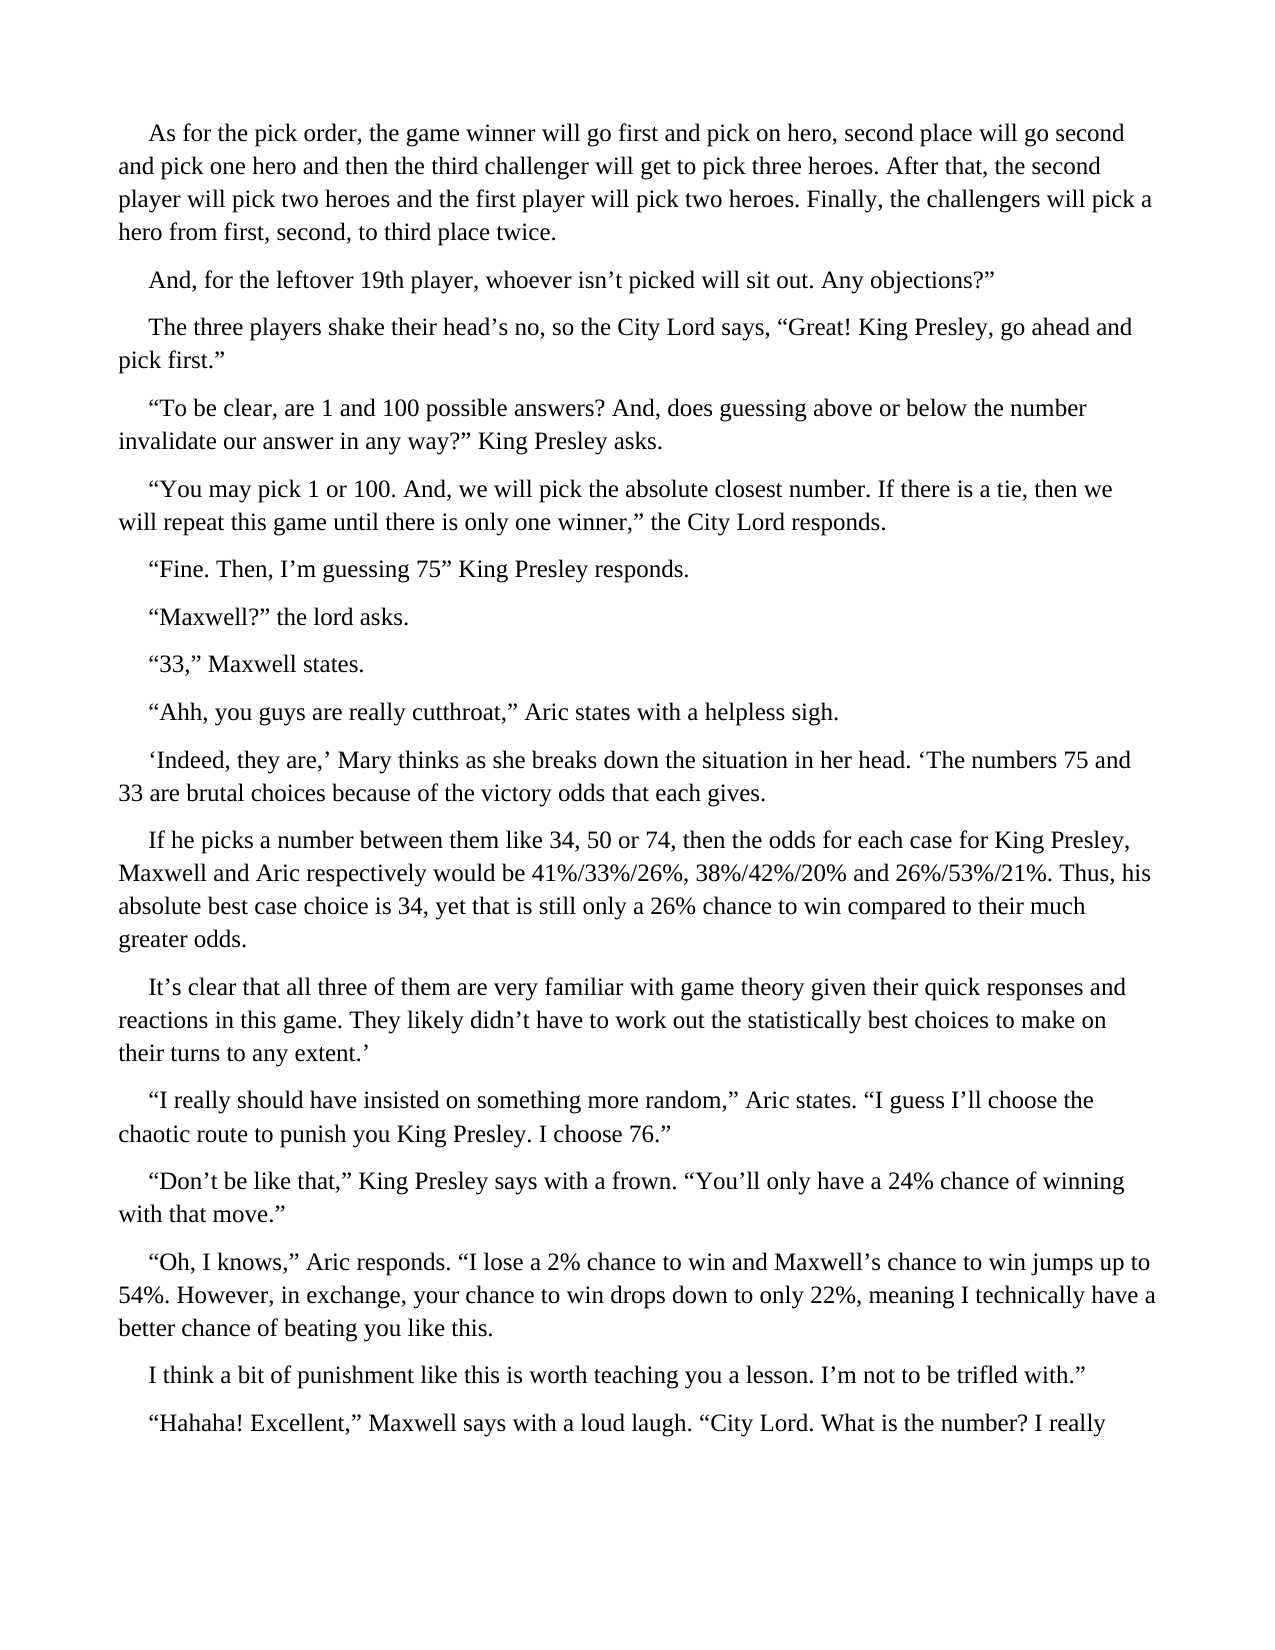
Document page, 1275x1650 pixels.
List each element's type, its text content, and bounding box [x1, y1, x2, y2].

text The three players shake their head’s no, so the City Lord says, “Great! King Presley, go ahead and pick first.” [118, 312, 1157, 374]
text And, for the leftover 19th player, whoever isn’t picked will sit out. Any objections?” [118, 265, 1157, 293]
text “33,” Maxwell states. [118, 649, 1157, 678]
text “Fine. Then, I’m guessing 75” King Presley responds. [118, 554, 1157, 583]
text “I really should have insisted on something more random,” Aric states. “I guess I’ll choose the chaotic route to punish you King Presley. I choose 76.” [118, 1086, 1157, 1147]
text “Hahaha! Excellent,” Maxwell says with a loud laugh. “City Lord. What is the number? I really [118, 1408, 1157, 1437]
text ‘Indeed, they are,’ Mary thinks as she breaks down the situation in her head. ‘The numbers 75 and 33 are brutal choices because of the victory odds that each gives. [118, 745, 1157, 806]
text I think a bit of punishment like this is worth teaching you a lesson. I’m not to be trifled with.” [118, 1361, 1157, 1389]
text If he picks a number between them like 34, 50 or 74, then the odds for each case for King Presley, Maxwell and Aric respectively would be 41%/33%/26%, 38%/42%/20% and 26%/53%/21%. Thus, his absolute best case choice is 34, yet that is still only a 26% chance to win compared to their much greater odds. [118, 825, 1157, 953]
text “To be clear, are 1 and 100 possible answers? And, does guessing above or below the number invalidate our answer in any way?” King Presley asks. [118, 393, 1157, 455]
text As for the pick order, the game winner will go first and pick on hero, second place will go second and pick one hero and then the third challenger will get to pick three heroes. After that, the second player will pick two heroes and the first player will pick two heroes. Finally, the challengers will pick a hero from first, second, to third place twice. [118, 118, 1157, 246]
text “Maxwell?” the lord asks. [118, 602, 1157, 631]
text It’s clear that all three of them are very familiar with game theory given their quick responses and reactions in this game. They likely didn’t have to work out the statistically best choices to make on their turns to any extent.’ [118, 972, 1157, 1067]
text “You may pick 1 or 100. And, we will pick the absolute closest number. If there is a tie, then we will repeat this game until there is only one winner,” the City Lord responds. [118, 474, 1157, 535]
text “Ahh, you guys are really cutthroat,” Aric states with a helpless sigh. [118, 697, 1157, 726]
text “Oh, I knows,” Aric responds. “I lose a 2% chance to win and Maxwell’s chance to win jumps up to 54%. However, in exchange, your chance to win drops down to only 22%, meaning I technically have a better chance of beating you like this. [118, 1247, 1157, 1342]
text “Don’t be like that,” King Presley says with a frown. “You’ll only have a 24% chance of winning with that move.” [118, 1166, 1157, 1228]
